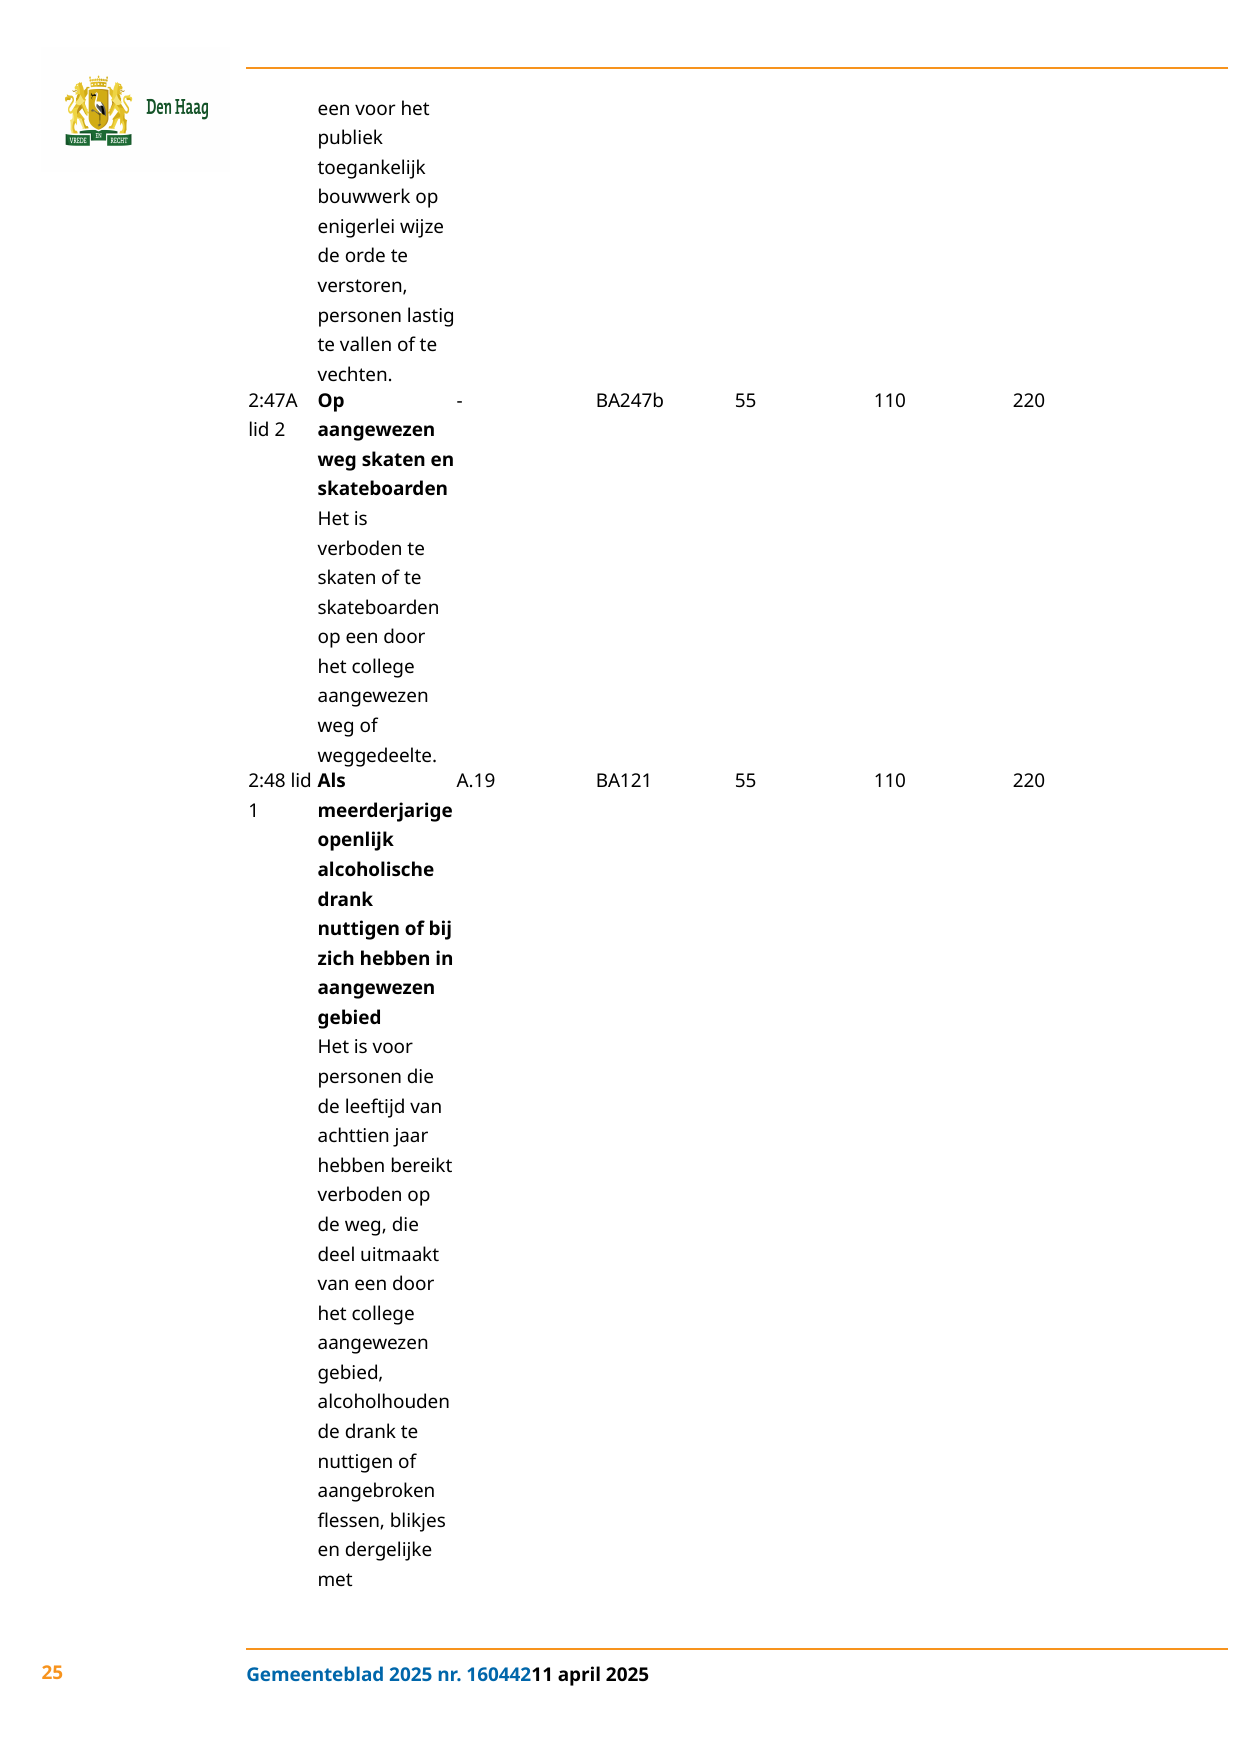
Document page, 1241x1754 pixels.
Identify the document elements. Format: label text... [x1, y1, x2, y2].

table_cell 2:48 lid 1 [248, 768, 317, 1592]
table_cell een voor het publiek toegankelijk bouwwerk op enigerlei wijze de orde te verstoren, personen lastig te vallen of te vechten. [318, 95, 456, 387]
table_cell [248, 95, 317, 387]
table_cell BA121 [596, 768, 734, 1592]
table_cell 110 [874, 387, 1013, 767]
table_cell [596, 95, 734, 387]
table_cell Als meerderjarige openlijk alcoholische drank nuttigen of bij zich hebben in aangewezen gebied Het is voor personen die de leeftijd van achttien jaar hebben bereikt verboden op de weg, die deel uitmaakt van een door het college aangewezen gebied, alcoholhoudende drank te nuttigen of aangebroken flessen, blikjes en dergelijke met [318, 768, 456, 1592]
table_cell 220 [1013, 768, 1152, 1592]
table_cell [735, 95, 873, 387]
table_cell [1013, 95, 1152, 387]
table_cell Op aangewezen weg skaten en skateboarden Het is verboden te skaten of te skateboarden op een door het college aangewezen weg of weggedeelte. [318, 387, 456, 767]
table_cell 55 [735, 387, 873, 767]
table_cell 110 [874, 768, 1013, 1592]
table_cell - [456, 387, 596, 767]
table_cell BA247b [596, 387, 734, 767]
table_cell 220 [1013, 387, 1152, 767]
table_cell A.19 [456, 768, 596, 1592]
picture [41, 47, 231, 172]
table_cell 2:47A lid 2 [248, 387, 317, 767]
table_cell 55 [735, 768, 873, 1592]
table_cell [456, 95, 596, 387]
table_cell [874, 95, 1013, 387]
